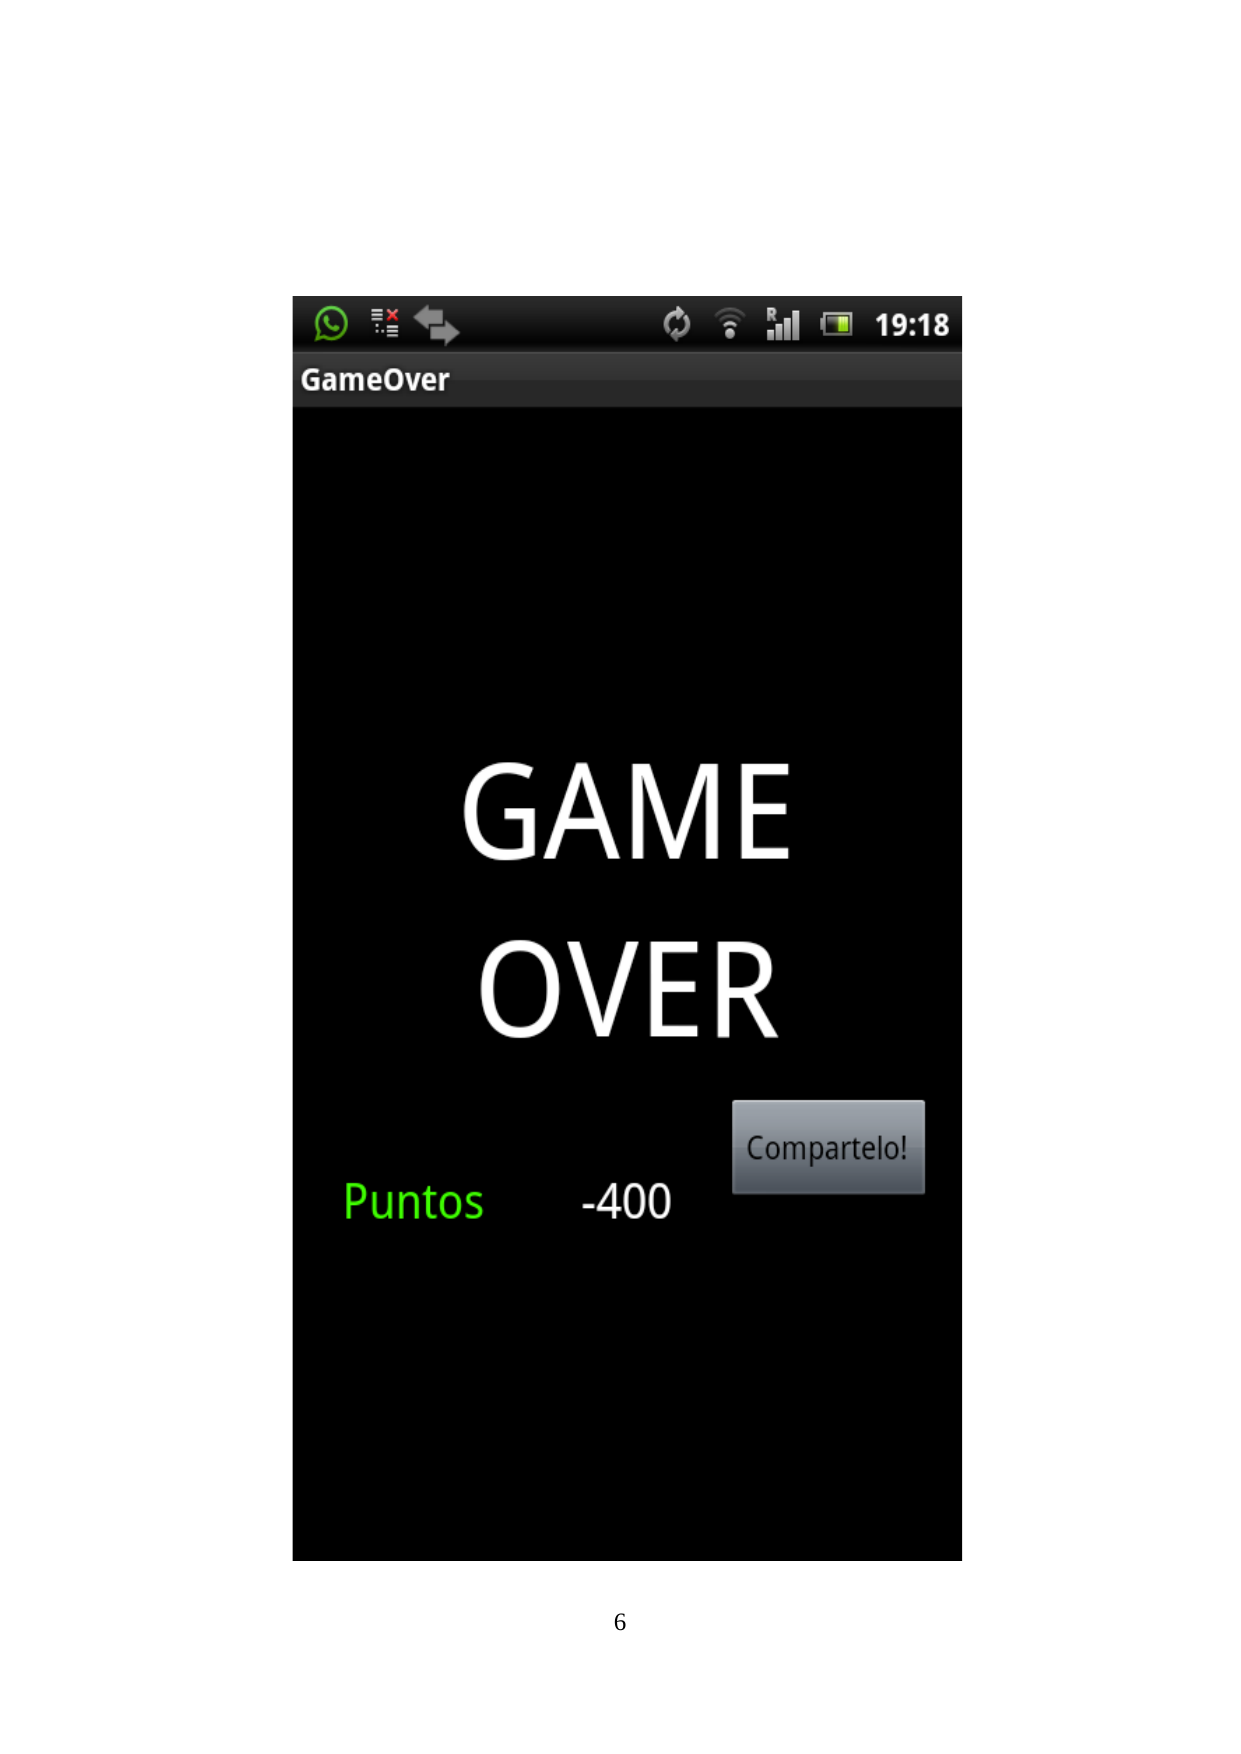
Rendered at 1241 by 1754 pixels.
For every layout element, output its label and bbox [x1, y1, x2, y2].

picture [292, 296, 963, 1561]
